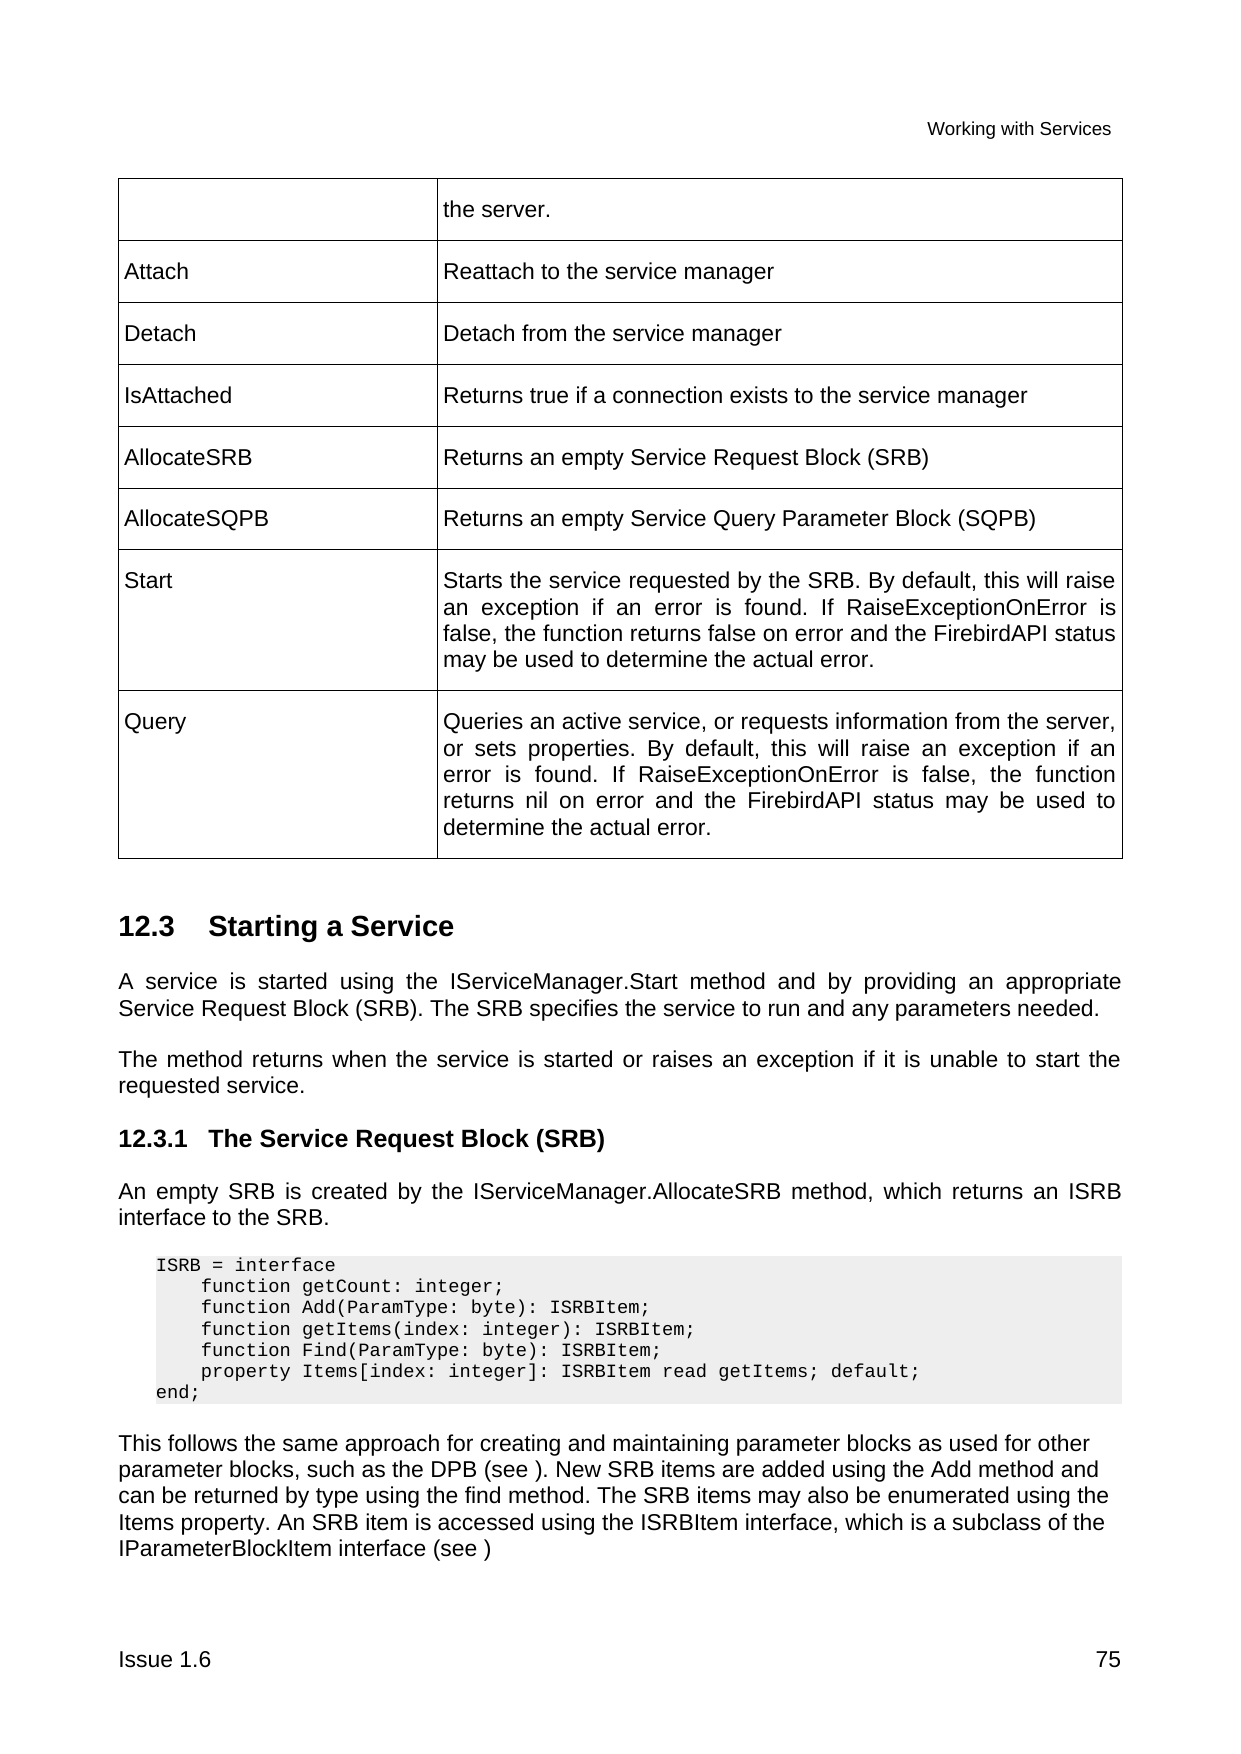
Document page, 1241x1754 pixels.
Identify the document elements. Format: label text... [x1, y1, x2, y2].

text function Find(ParamType: byte): ISRBItem; [156, 1341, 1122, 1362]
text The method returns when the service is started or raises an exception if it is unable to start the requested service. [118, 1046, 1122, 1098]
table_cell Returns an empty Service Request Block (SRB) [438, 427, 1122, 487]
table_cell Returns an empty Service Query Parameter Block (SQPB) [438, 489, 1122, 549]
subtitle The Service Request Block (SRB) [118, 1123, 1122, 1152]
table_cell Detach [119, 303, 437, 364]
table_cell AllocateSRB [119, 427, 437, 487]
text This follows the same approach for creating and maintaining parameter blocks as used for other parameter blocks, such as the DPB (see ). New SRB items are added using the Add method and can be returned by type using the find method. The SRB items may also be enumerated using the Items property. An SRB item is accessed using the ISRBItem interface, which is a subclass of the IParameterBlockItem interface (see ) [118, 1430, 1122, 1562]
text function Add(ParamType: byte): ISRBItem; [156, 1298, 1122, 1319]
subtitle Starting a Service [118, 909, 1122, 943]
text A service is started using the IServiceManager.Start method and by providing an appropriate Service Request Block (SRB). The SRB specifies the service to run and any parameters needed. [118, 968, 1122, 1021]
text end; [156, 1383, 1122, 1404]
table_cell IsAttached [119, 365, 437, 426]
table_cell AllocateSQPB [119, 489, 437, 549]
text property Items[index: integer]: ISRBItem read getItems; default; [156, 1362, 1122, 1383]
table_cell Attach [119, 241, 437, 302]
table_cell Start [119, 550, 437, 690]
table_cell Returns true if a connection exists to the service manager [438, 365, 1122, 426]
table_cell Query [119, 691, 437, 858]
table_cell Queries an active service, or requests information from the server, or sets properties. By default, this will raise an exception if an error is found. If RaiseExceptionOnError is false, the function returns nil on error and the FirebirdAPI status may be used to determine the actual error. [438, 691, 1122, 858]
table_cell the server. [438, 179, 1122, 240]
text An empty SRB is created by the IServiceManager.AllocateSRB method, which returns an ISRB interface to the SRB. [118, 1178, 1122, 1231]
text function getCount: integer; [156, 1277, 1122, 1298]
table_cell Reattach to the service manager [438, 241, 1122, 302]
table_cell Starts the service requested by the SRB. By default, this will raise an exception if an error is found. If RaiseExceptionOnError is false, the function returns false on error and the FirebirdAPI status may be used to determine the actual error. [438, 550, 1122, 690]
text function getItems(index: integer): ISRBItem; [156, 1319, 1122, 1341]
table_cell [119, 179, 437, 240]
text ISRB = interface [156, 1256, 1122, 1277]
table_cell Detach from the service manager [438, 303, 1122, 364]
